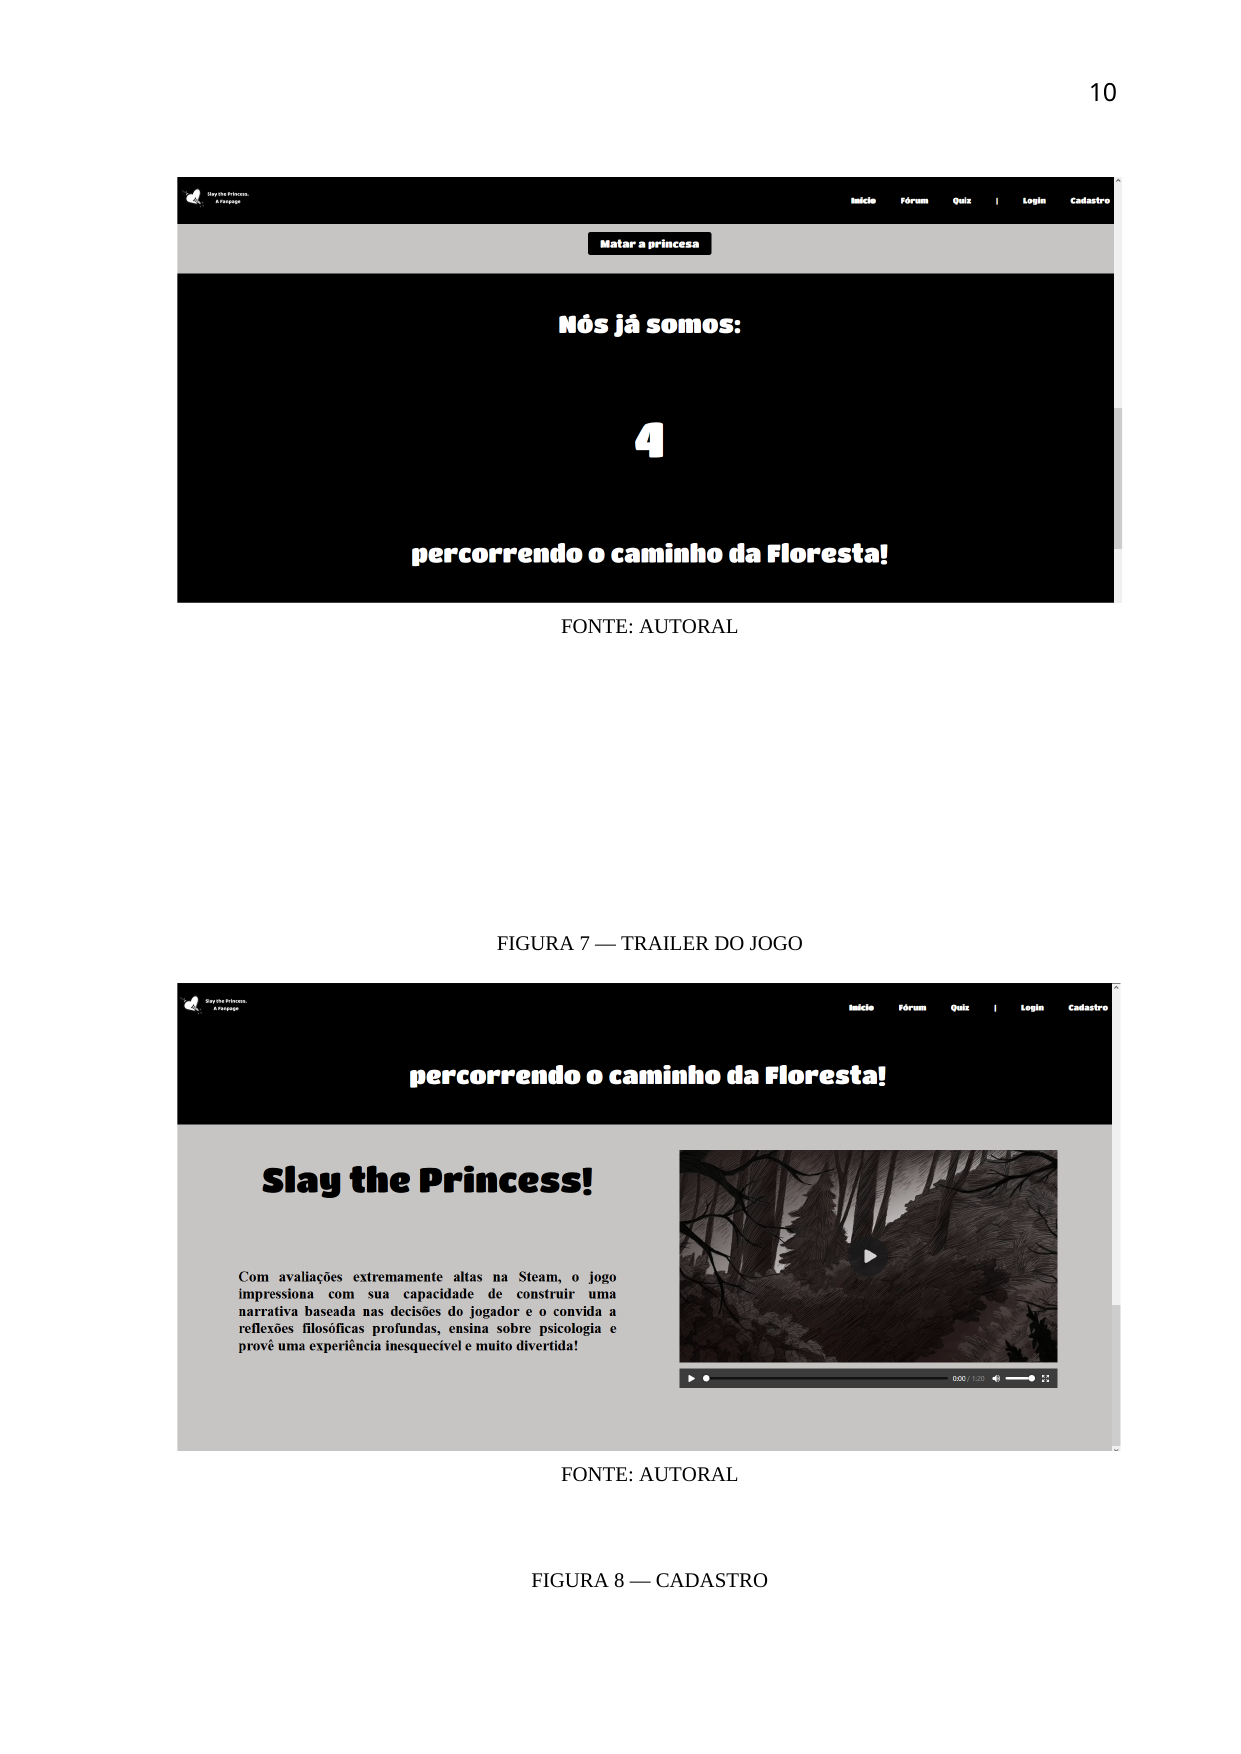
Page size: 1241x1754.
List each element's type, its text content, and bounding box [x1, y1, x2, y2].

text FIGURA 8 — CADASTRO [177, 1568, 1122, 1592]
text FONTE: AUTORAL [177, 603, 1122, 638]
text FIGURA 7 — TRAILER DO JOGO [177, 930, 1122, 954]
text FONTE: AUTORAL [177, 1451, 1122, 1486]
